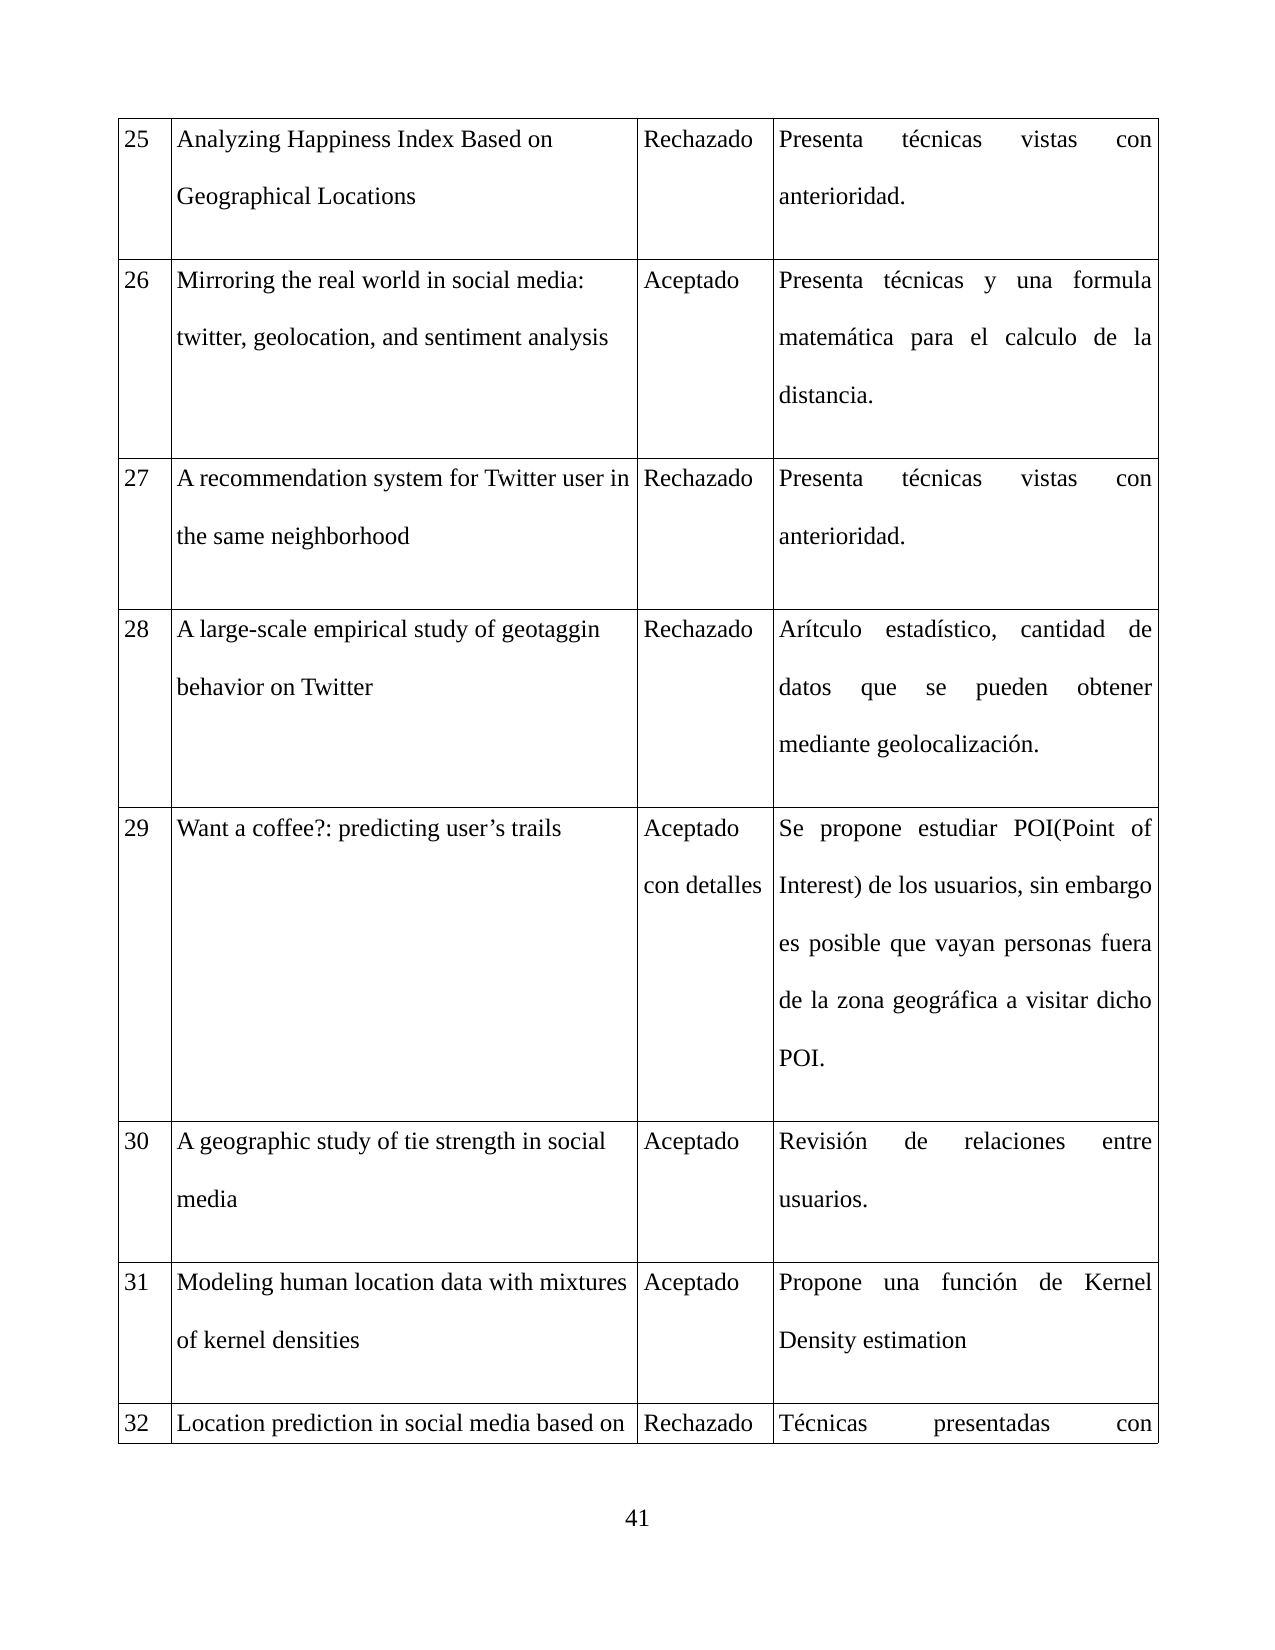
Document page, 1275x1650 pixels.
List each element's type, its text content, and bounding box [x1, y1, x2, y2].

table_cell 25 [119, 119, 171, 259]
table_cell Rechazado [638, 1404, 773, 1443]
table_cell Rechazado [638, 459, 773, 608]
table_cell 31 [119, 1263, 171, 1403]
table_cell 29 [119, 808, 171, 1121]
table_cell Aceptado con detalles [638, 808, 773, 1121]
table_cell A geographic study of tie strength in social media [172, 1122, 637, 1262]
table_cell Analyzing Happiness Index Based on Geographical Locations [172, 119, 637, 259]
table_cell Rechazado [638, 610, 773, 807]
table_cell Aceptado [638, 1263, 773, 1403]
table_cell Presenta técnicas y una formula matemática para el calculo de la distancia. [774, 260, 1158, 458]
table_cell Rechazado [638, 119, 773, 259]
table_cell Modeling human location data with mixtures of kernel densities [172, 1263, 637, 1403]
table_cell Aceptado [638, 1122, 773, 1262]
table_cell Presenta técnicas vistas con anterioridad. [774, 119, 1158, 259]
table_cell Propone una función de Kernel Density estimation [774, 1263, 1158, 1403]
table_cell Mirroring the real world in social media: twitter, geolocation, and sentiment analysis [172, 260, 637, 458]
table_cell A large-scale empirical study of geotaggin behavior on Twitter [172, 610, 637, 807]
table_cell Se propone estudiar POI(Point of Interest) de los usuarios, sin embargo es posible que vayan personas fuera de la zona geográfica a visitar dicho POI. [774, 808, 1158, 1121]
table_cell 32 [119, 1404, 171, 1443]
table_cell 30 [119, 1122, 171, 1262]
table_cell Aceptado [638, 260, 773, 458]
table_cell Técnicas presentadas con [774, 1404, 1158, 1443]
table_cell Arítculo estadístico, cantidad de datos que se pueden obtener mediante geolocalización. [774, 610, 1158, 807]
table_cell A recommendation system for Twitter user in the same neighborhood [172, 459, 637, 608]
table_cell 26 [119, 260, 171, 458]
table_cell Location prediction in social media based on [172, 1404, 637, 1443]
table_cell 27 [119, 459, 171, 608]
table_cell 28 [119, 610, 171, 807]
table_cell Want a coffee?: predicting user’s trails [172, 808, 637, 1121]
table_cell Presenta técnicas vistas con anterioridad. [774, 459, 1158, 608]
table_cell Revisión de relaciones entre usuarios. [774, 1122, 1158, 1262]
